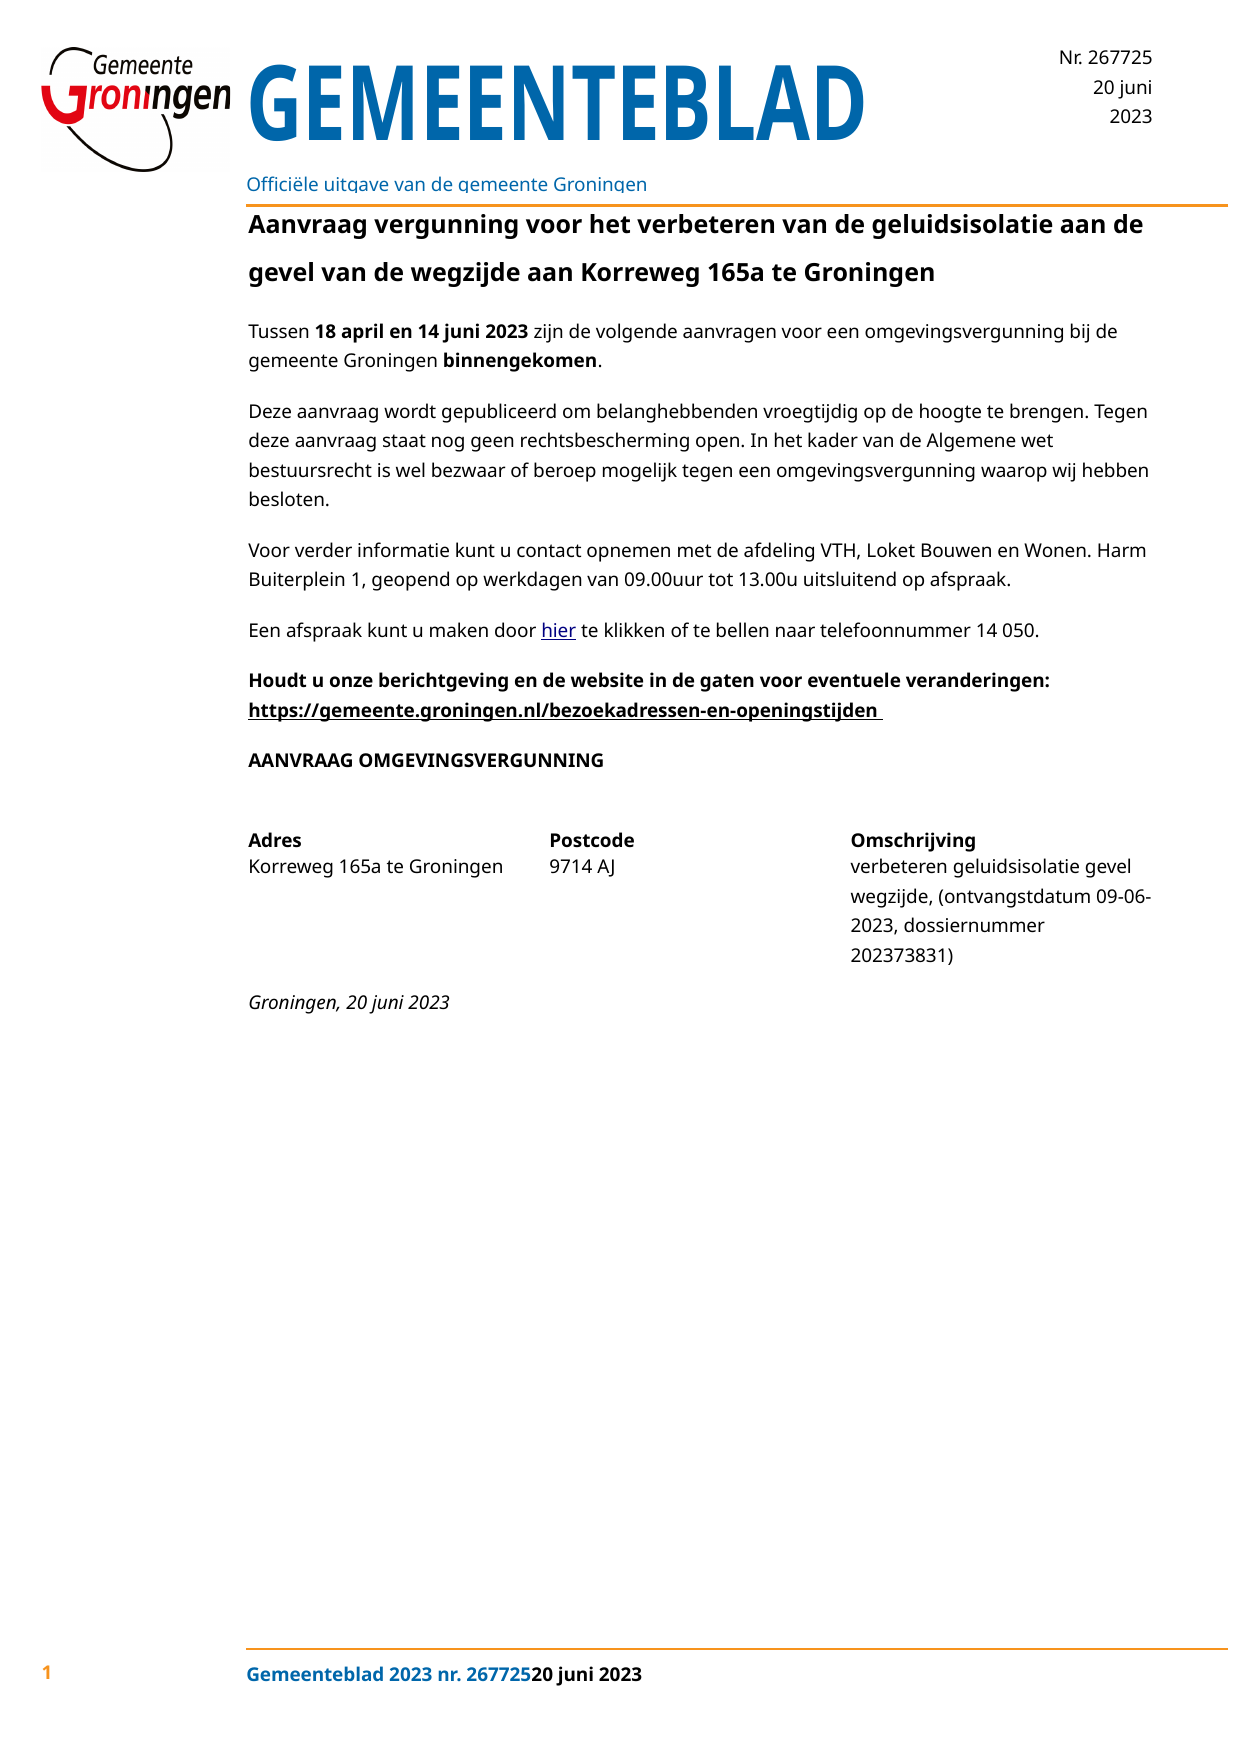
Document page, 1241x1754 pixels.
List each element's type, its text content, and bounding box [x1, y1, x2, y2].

table_cell 9714 AJ [549, 853, 850, 968]
table_cell verbeteren geluidsisolatie gevel wegzijde, (ontvangstdatum 09-06-2023, dossiernummer 202373831) [850, 853, 1152, 968]
text Groningen, 20 juni 2023 [248, 989, 1152, 1015]
text Deze aanvraag wordt gepubliceerd om belanghebbenden vroegtijdig op de hoogte te brengen. Tegen deze aanvraag staat nog geen rechtsbescherming open. In het kader van de Algemene wet bestuursrecht is wel bezwaar of beroep mogelijk tegen een omgevingsvergunning waarop wij hebben besloten. [248, 398, 1152, 512]
table_header Adres [248, 828, 549, 853]
text Voor verder informatie kunt u contact opnemen met de afdeling VTH, Loket Bouwen en Wonen. Harm Buiterplein 1, geopend op werkdagen van 09.00uur tot 13.00u uitsluitend op afspraak. [248, 537, 1152, 592]
text Tussen 18 april en 14 juni 2023 zijn de volgende aanvragen voor een omgevingsvergunning bij de gemeente Groningen binnengekomen. [248, 318, 1152, 373]
text Een afspraak kunt u maken door hier te klikken of te bellen naar telefoonnummer 14 050. [248, 617, 1152, 643]
text Aanvraag vergunning voor het verbeteren van de geluidsisolatie aan de gevel van de wegzijde aan Korreweg 165a te Groningen [248, 207, 1152, 288]
table_header Omschrijving [850, 828, 1152, 853]
table_cell Korreweg 165a te Groningen [248, 853, 549, 968]
text AANVRAAG OMGEVINGSVERGUNNING [248, 747, 1152, 773]
picture [41, 47, 231, 172]
table_header Postcode [549, 828, 850, 853]
text Houdt u onze berichtgeving en de website in de gaten voor eventuele veranderingen: https://gemeente.groningen.nl/bezoekadressen-en-openingstijden [248, 667, 1152, 723]
